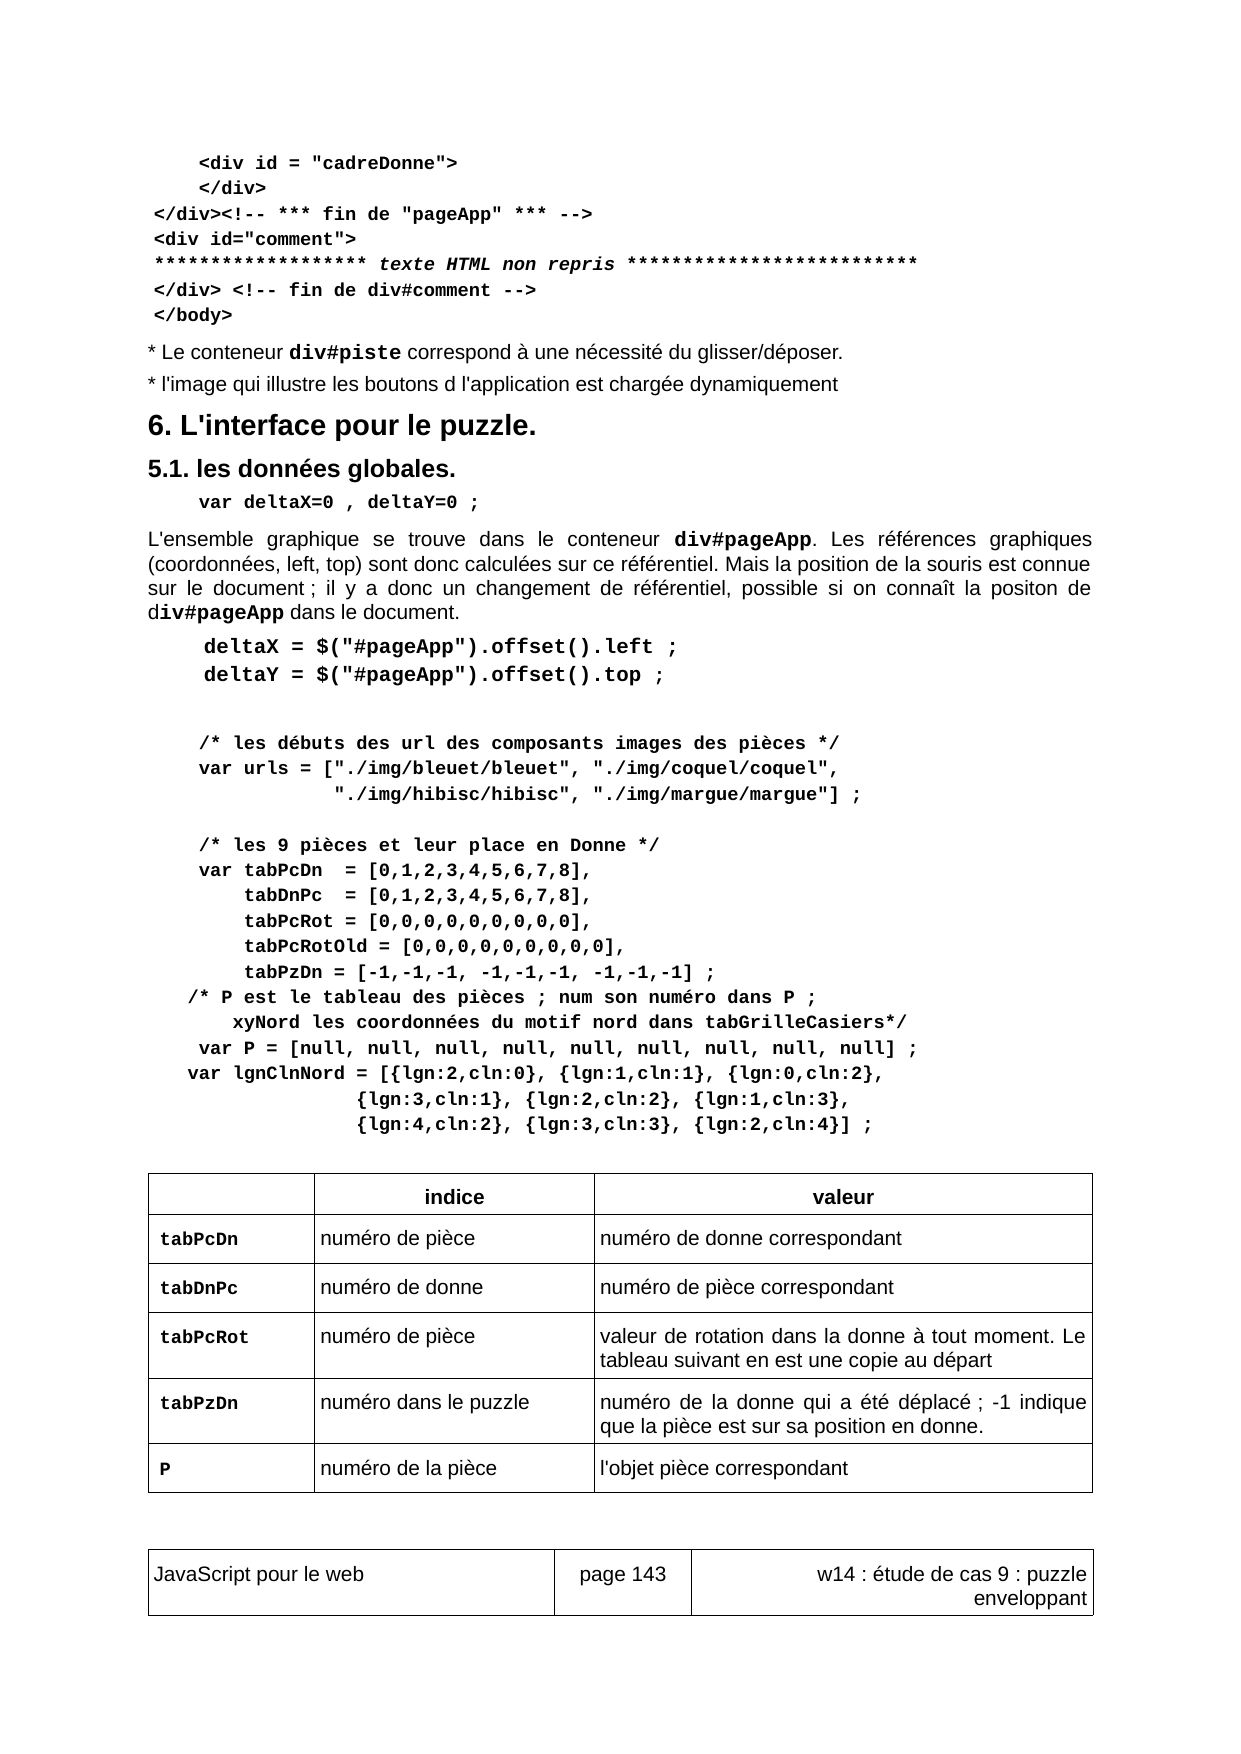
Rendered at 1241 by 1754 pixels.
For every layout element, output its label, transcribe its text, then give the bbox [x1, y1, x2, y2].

text ******************* texte HTML non repris ************************** [148, 249, 1093, 275]
text {lgn:3,cln:1}, {lgn:2,cln:2}, {lgn:1,cln:3}, [148, 1084, 1093, 1109]
table_header indice [315, 1174, 594, 1214]
text * l'image qui illustre les boutons d l'application est chargée dynamiquement [148, 372, 1093, 396]
text xyNord les coordonnées du motif nord dans tabGrilleCasiers*/ [148, 1007, 1093, 1033]
text tabPcRotOld = [0,0,0,0,0,0,0,0,0], [148, 931, 1093, 957]
table_cell P [149, 1444, 314, 1492]
table_cell numéro de donne correspondant [595, 1215, 1092, 1263]
text {lgn:4,cln:2}, {lgn:3,cln:3}, {lgn:2,cln:4}] ; [148, 1109, 1093, 1142]
table_cell numéro de pièce [315, 1215, 594, 1263]
text <div id="comment"> [148, 224, 1093, 249]
text var lgnClnNord = [{lgn:2,cln:0}, {lgn:1,cln:1}, {lgn:0,cln:2}, [148, 1058, 1093, 1084]
table_cell numéro de pièce [315, 1313, 594, 1378]
subtitle 5.1. les données globales. [148, 454, 1093, 483]
text </div> [148, 173, 1093, 198]
text /* les débuts des url des composants images des pièces */ [148, 728, 1093, 753]
text /* P est le tableau des pièces ; num son numéro dans P ; [148, 982, 1093, 1007]
text deltaX = $("#pageApp").offset().left ; [148, 630, 1093, 658]
text var P = [null, null, null, null, null, null, null, null, null] ; [148, 1033, 1093, 1058]
text tabPcRot = [0,0,0,0,0,0,0,0,0], [148, 906, 1093, 931]
text tabDnPc = [0,1,2,3,4,5,6,7,8], [148, 880, 1093, 906]
subtitle 6. L'interface pour le puzzle. [148, 408, 1093, 442]
text </body> [148, 300, 1093, 333]
text /* les 9 pièces et leur place en Donne */ [148, 829, 1093, 855]
table_cell numéro de donne [315, 1264, 594, 1312]
text var tabPcDn = [0,1,2,3,4,5,6,7,8], [148, 855, 1093, 880]
text var deltaX=0 , deltaY=0 ; [148, 487, 1093, 520]
text tabPzDn = [-1,-1,-1, -1,-1,-1, -1,-1,-1] ; [148, 957, 1093, 982]
table_cell numéro de la pièce [315, 1444, 594, 1492]
table_header [149, 1174, 314, 1214]
text </div><!-- *** fin de "pageApp" *** --> [148, 198, 1093, 224]
table_cell valeur de rotation dans la donne à tout moment. Le tableau suivant en est une copie au départ [595, 1313, 1092, 1378]
table_cell numéro de pièce correspondant [595, 1264, 1092, 1312]
text deltaY = $("#pageApp").offset().top ; [148, 658, 1093, 693]
text "./img/hibisc/hibisc", "./img/margue/margue"] ; [148, 779, 1093, 806]
table_cell tabDnPc [149, 1264, 314, 1312]
text * Le conteneur div#piste correspond à une nécessité du glisser/déposer. [148, 339, 1093, 365]
table_cell numéro dans le puzzle [315, 1379, 594, 1443]
table_cell l'objet pièce correspondant [595, 1444, 1092, 1492]
text L'ensemble graphique se trouve dans le conteneur div#pageApp. Les références graphiques (coordonnées, left, top) sont donc calculées sur ce référentiel. Mais la position de la souris est connue sur le document ; il y a donc un changement de référentiel, possible si on connaît la positon de div#pageApp dans le document. [148, 526, 1093, 626]
table_cell tabPcDn [149, 1215, 314, 1263]
table_header valeur [595, 1174, 1092, 1214]
text </div> <!-- fin de div#comment --> [148, 275, 1093, 300]
table_cell tabPcRot [149, 1313, 314, 1378]
text <div id = "cadreDonne"> [148, 148, 1093, 173]
table_cell tabPzDn [149, 1379, 314, 1443]
table_cell numéro de la donne qui a été déplacé ; -1 indique que la pièce est sur sa position en donne. [595, 1379, 1092, 1443]
text var urls = ["./img/bleuet/bleuet", "./img/coquel/coquel", [148, 753, 1093, 779]
